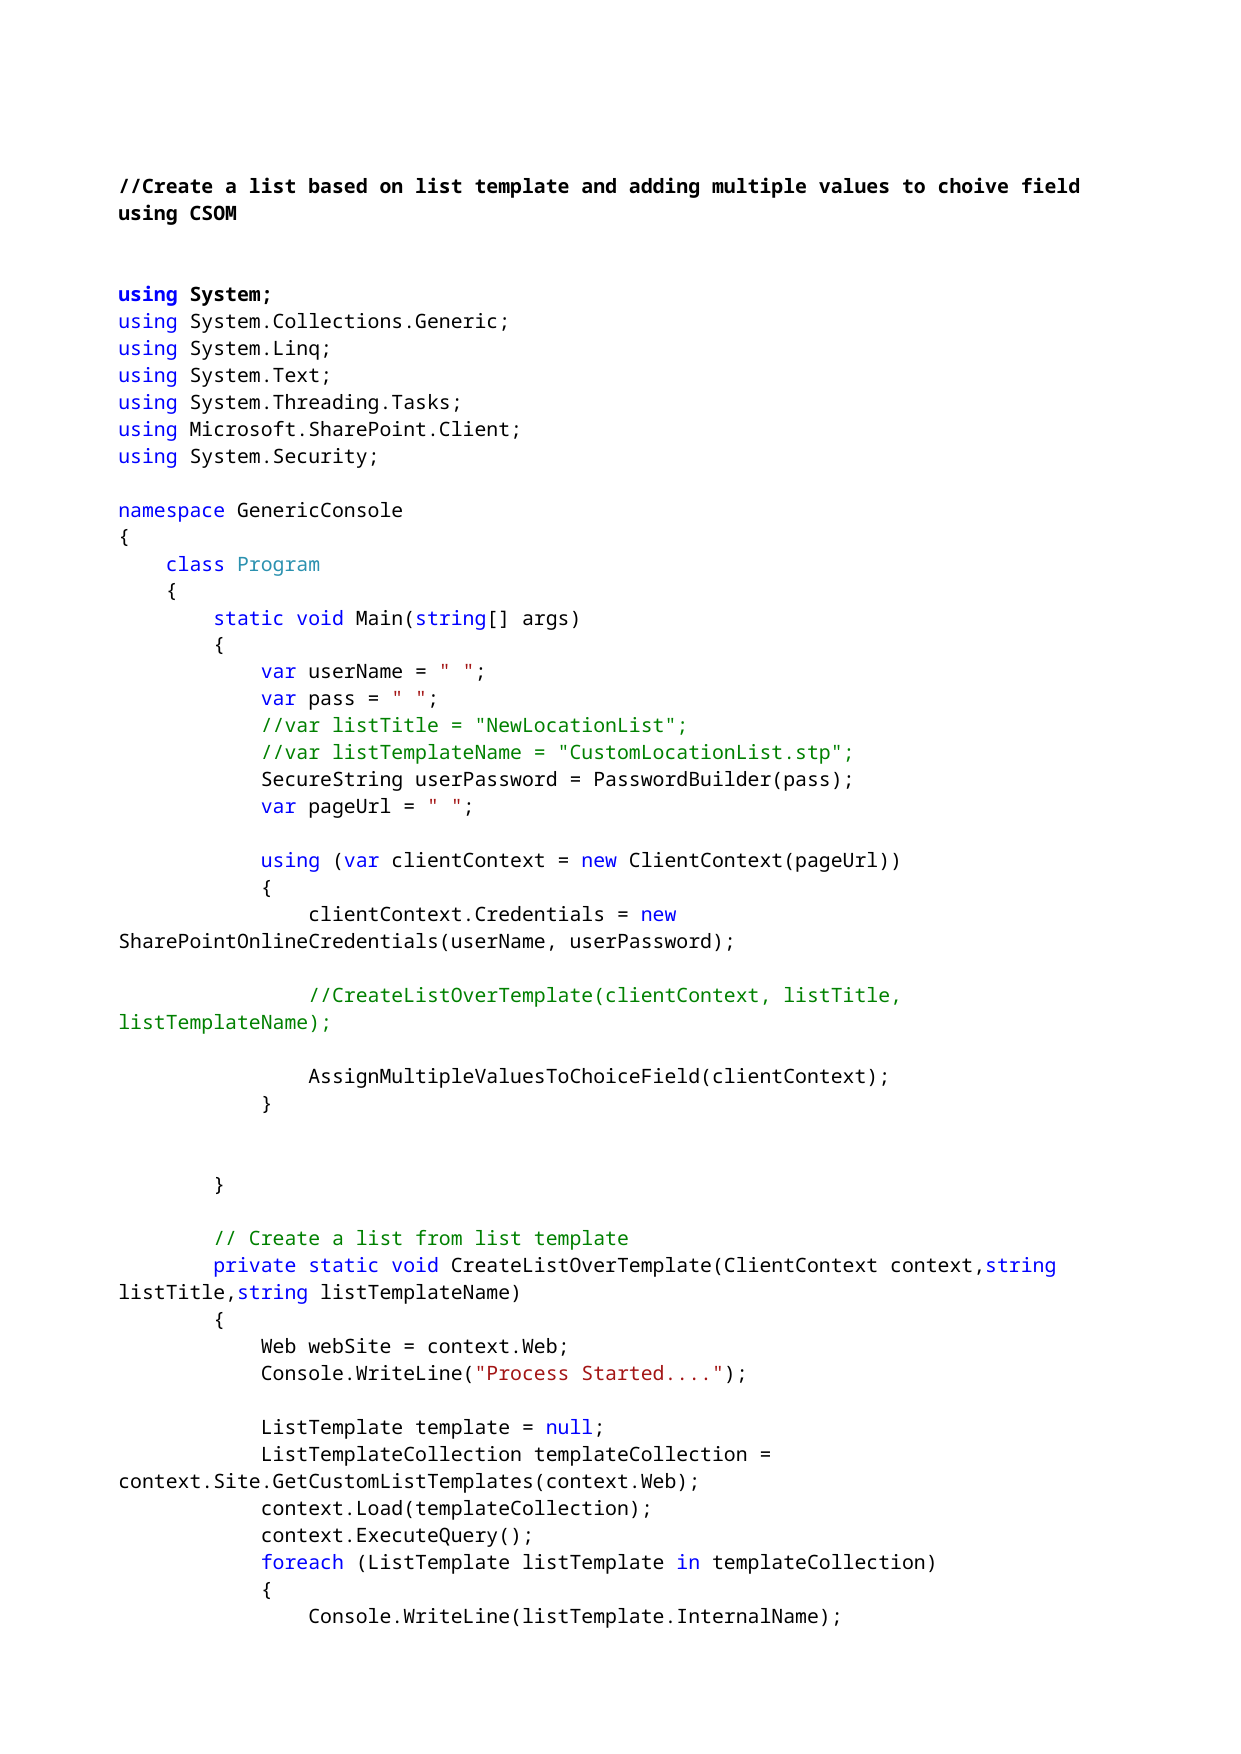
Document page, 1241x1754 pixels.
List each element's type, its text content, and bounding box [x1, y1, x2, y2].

text using System; [118, 280, 1122, 307]
text var userName = " "; [118, 658, 1122, 685]
text namespace GenericConsole [118, 496, 1122, 523]
text context.Load(templateCollection); [118, 1494, 1122, 1521]
text //Create a list based on list template and adding multiple values to choive field using CSOM [118, 172, 1122, 226]
text AssignMultipleValuesToChoiceField(clientContext); [118, 1062, 1122, 1089]
text static void Main(string[] args) [118, 604, 1122, 631]
text using Microsoft.SharePoint.Client; [118, 415, 1122, 442]
text Console.WriteLine("Process Started...."); [118, 1359, 1122, 1386]
text } [118, 1170, 1122, 1197]
text foreach (ListTemplate listTemplate in templateCollection) [118, 1548, 1122, 1575]
text ListTemplateCollection templateCollection = context.Site.GetCustomListTemplates(context.Web); [118, 1440, 1122, 1494]
text var pass = " "; [118, 685, 1122, 712]
text Console.WriteLine(listTemplate.InternalName); [118, 1602, 1122, 1629]
text using System.Collections.Generic; [118, 307, 1122, 334]
text { [118, 873, 1122, 901]
text { [118, 1305, 1122, 1332]
text Web webSite = context.Web; [118, 1332, 1122, 1359]
text //var listTemplateName = "CustomLocationList.stp"; [118, 739, 1122, 766]
text using System.Security; [118, 442, 1122, 469]
text { [118, 523, 1122, 550]
text SecureString userPassword = PasswordBuilder(pass); [118, 766, 1122, 793]
text private static void CreateListOverTemplate(ClientContext context,string listTitle,string listTemplateName) [118, 1251, 1122, 1305]
text using (var clientContext = new ClientContext(pageUrl)) [118, 847, 1122, 873]
text { [118, 1575, 1122, 1602]
text context.ExecuteQuery(); [118, 1521, 1122, 1548]
text var pageUrl = " "; [118, 793, 1122, 819]
text class Program [118, 550, 1122, 577]
text } [118, 1089, 1122, 1116]
text { [118, 631, 1122, 658]
text //CreateListOverTemplate(clientContext, listTitle, listTemplateName); [118, 981, 1122, 1035]
text using System.Text; [118, 361, 1122, 388]
text ListTemplate template = null; [118, 1413, 1122, 1440]
text { [118, 577, 1122, 604]
text //var listTitle = "NewLocationList"; [118, 712, 1122, 739]
text // Create a list from list template [118, 1224, 1122, 1251]
text using System.Linq; [118, 334, 1122, 361]
text clientContext.Credentials = new SharePointOnlineCredentials(userName, userPassword); [118, 901, 1122, 954]
text using System.Threading.Tasks; [118, 388, 1122, 415]
